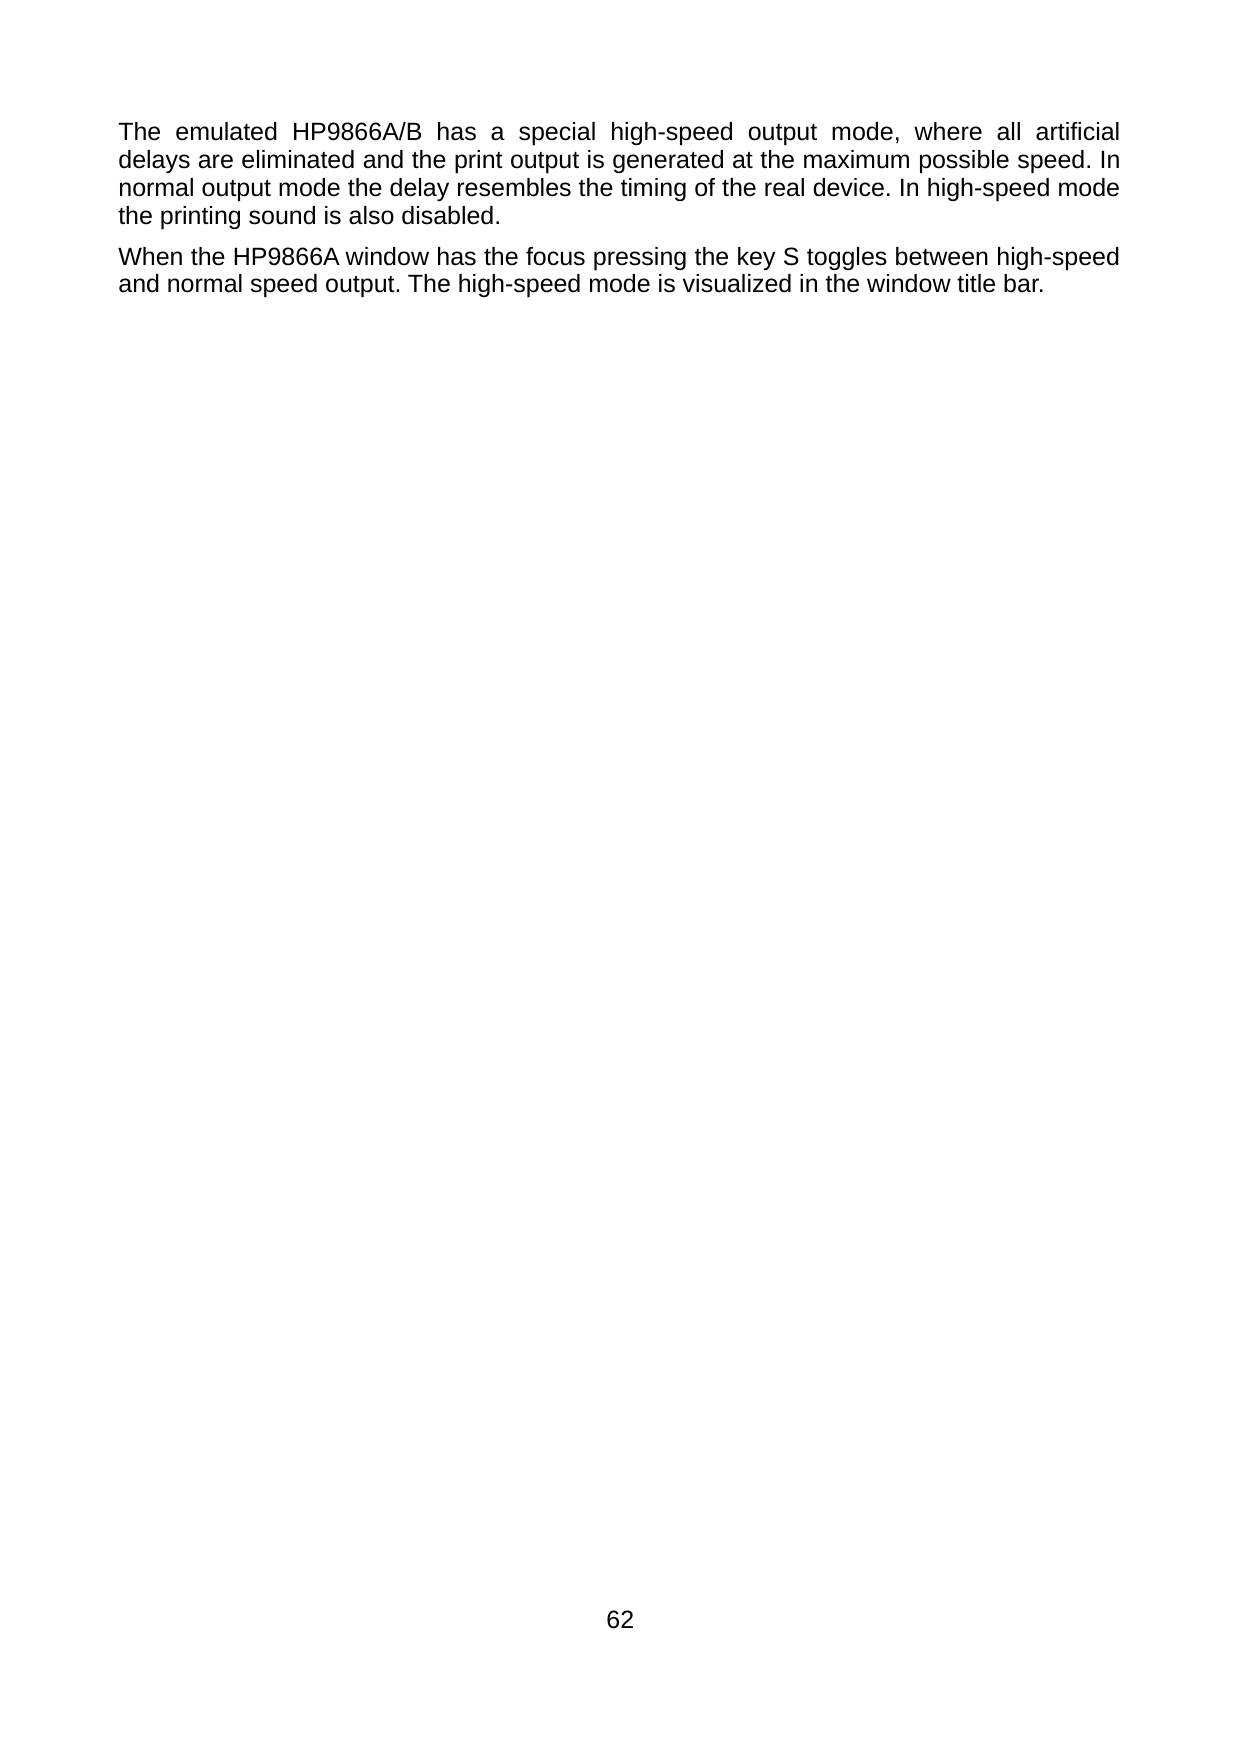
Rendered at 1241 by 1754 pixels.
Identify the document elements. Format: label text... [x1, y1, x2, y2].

text The emulated HP9866A/B has a special high-speed output mode, where all artificial delays are eliminated and the print output is generated at the maximum possible speed. In normal output mode the delay resembles the timing of the real device. In high-speed mode the printing sound is also disabled. [118, 118, 1122, 230]
text When the HP9866A window has the focus pressing the key S toggles between high-speed and normal speed output. The high-speed mode is visualized in the window title bar. [118, 242, 1122, 298]
